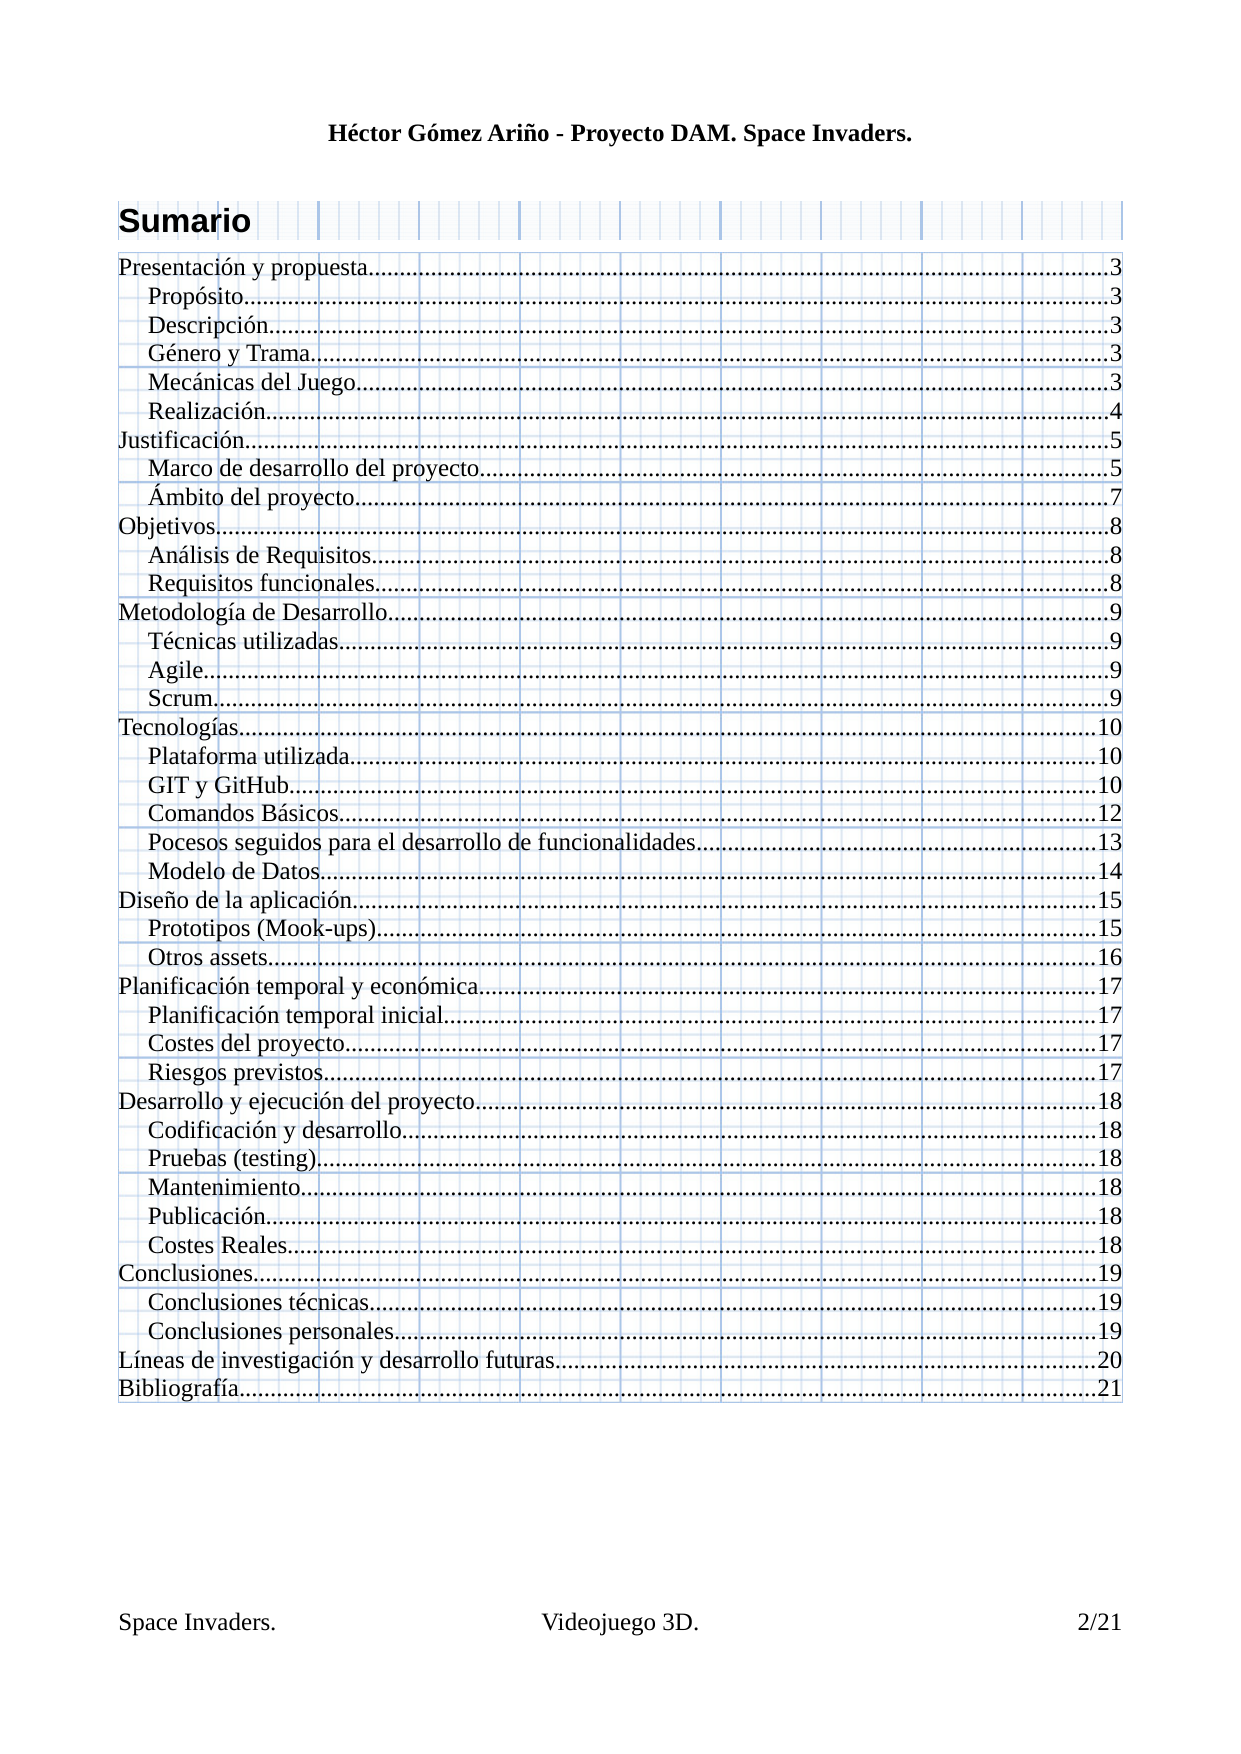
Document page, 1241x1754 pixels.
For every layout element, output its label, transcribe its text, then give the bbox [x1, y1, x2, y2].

picture [118, 540, 148, 597]
text Agile 9 [148, 655, 1122, 683]
text Mecánicas del Juego 3 [148, 367, 1122, 396]
text Modelo de Datos 14 [148, 856, 1122, 885]
picture [118, 453, 148, 511]
text Marco de desarrollo del proyecto 5 [148, 453, 1122, 482]
text Descripción 3 [148, 310, 1122, 338]
text Tecnologías 10 [118, 712, 1122, 741]
text Plataforma utilizada 10 [148, 741, 1122, 770]
text Costes Reales 18 [148, 1230, 1122, 1258]
text Diseño de la aplicación 15 [118, 885, 1122, 913]
text Scrum 9 [148, 683, 1122, 712]
text Conclusiones 19 [118, 1258, 1122, 1287]
text Metodología de Desarrollo 9 [118, 597, 1122, 626]
text Planificación temporal y económica 17 [118, 971, 1122, 1000]
picture [118, 913, 148, 971]
text Publicación 18 [148, 1201, 1122, 1230]
text Presentación y propuesta 3 [118, 252, 1122, 281]
text Requisitos funcionales 8 [148, 568, 1122, 597]
text Conclusiones personales 19 [148, 1316, 1122, 1345]
text Líneas de investigación y desarrollo futuras. 20 [118, 1345, 1122, 1373]
text Realización 4 [148, 396, 1122, 425]
text Mantenimiento 18 [148, 1172, 1122, 1201]
picture [118, 281, 148, 425]
text Género y Trama 3 [148, 338, 1122, 367]
text Codificación y desarrollo 18 [148, 1115, 1122, 1143]
text Conclusiones técnicas 19 [148, 1287, 1122, 1316]
text Propósito 3 [148, 281, 1122, 310]
text Justificación 5 [118, 425, 1122, 453]
text GIT y GitHub 10 [148, 770, 1122, 798]
text Bibliografía. 21 [118, 1373, 1122, 1402]
text Riesgos previstos 17 [148, 1057, 1122, 1086]
text Objetivos 8 [118, 511, 1122, 540]
text Desarrollo y ejecución del proyecto 18 [118, 1086, 1122, 1115]
picture [118, 1000, 148, 1086]
picture [118, 1287, 148, 1345]
text Prototipos (Mook-ups) 15 [148, 913, 1122, 942]
text Otros assets 16 [148, 942, 1122, 971]
picture [118, 1115, 148, 1258]
picture [118, 626, 148, 712]
text Pruebas (testing) 18 [148, 1143, 1122, 1172]
text Pocesos seguidos para el desarrollo de funcionalidades 13 [148, 827, 1122, 856]
subtitle Sumario [118, 201, 1122, 240]
text Costes del proyecto 17 [148, 1028, 1122, 1057]
text Planificación temporal inicial 17 [148, 1000, 1122, 1028]
picture [118, 252, 1123, 1403]
text Análisis de Requisitos 8 [148, 540, 1122, 568]
text Técnicas utilizadas 9 [148, 626, 1122, 655]
text Ámbito del proyecto 7 [148, 482, 1122, 511]
text Comandos Básicos. 12 [148, 798, 1122, 827]
picture [118, 741, 148, 885]
